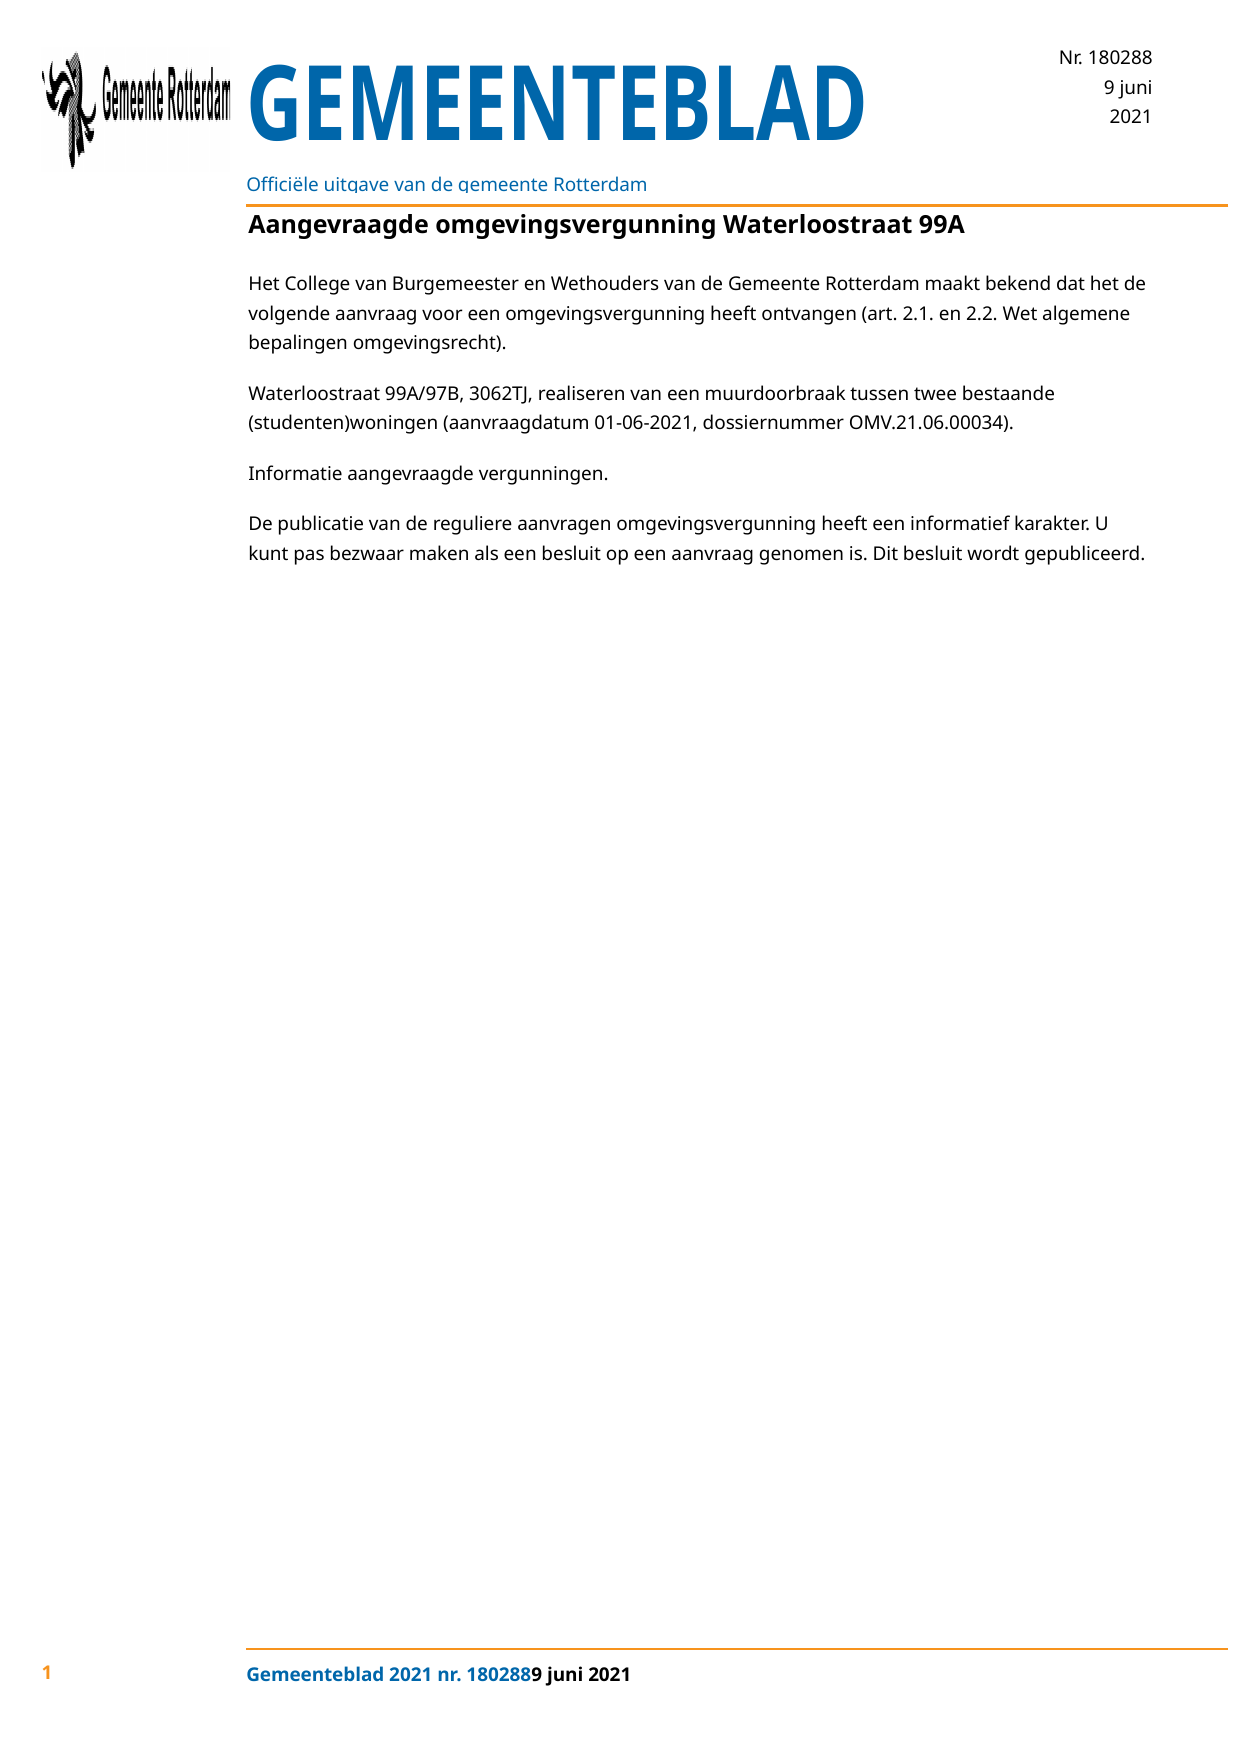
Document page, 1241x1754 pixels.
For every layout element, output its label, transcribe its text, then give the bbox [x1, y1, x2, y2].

picture [41, 47, 231, 172]
text Informatie aangevraagde vergunningen. [248, 460, 1152, 486]
text Aangevraagde omgevingsvergunning Waterloostraat 99A [248, 207, 1152, 241]
text Het College van Burgemeester en Wethouders van de Gemeente Rotterdam maakt bekend dat het de volgende aanvraag voor een omgevingsvergunning heeft ontvangen (art. 2.1. en 2.2. Wet algemene bepalingen omgevingsrecht). [248, 270, 1152, 355]
text De publicatie van de reguliere aanvragen omgevingsvergunning heeft een informatief karakter. U kunt pas bezwaar maken als een besluit op een aanvraag genomen is. Dit besluit wordt gepubliceerd. [248, 510, 1152, 566]
text Waterloostraat 99A/97B, 3062TJ, realiseren van een muurdoorbraak tussen twee bestaande (studenten)woningen (aanvraagdatum 01-06-2021, dossiernummer OMV.21.06.00034). [248, 380, 1152, 435]
